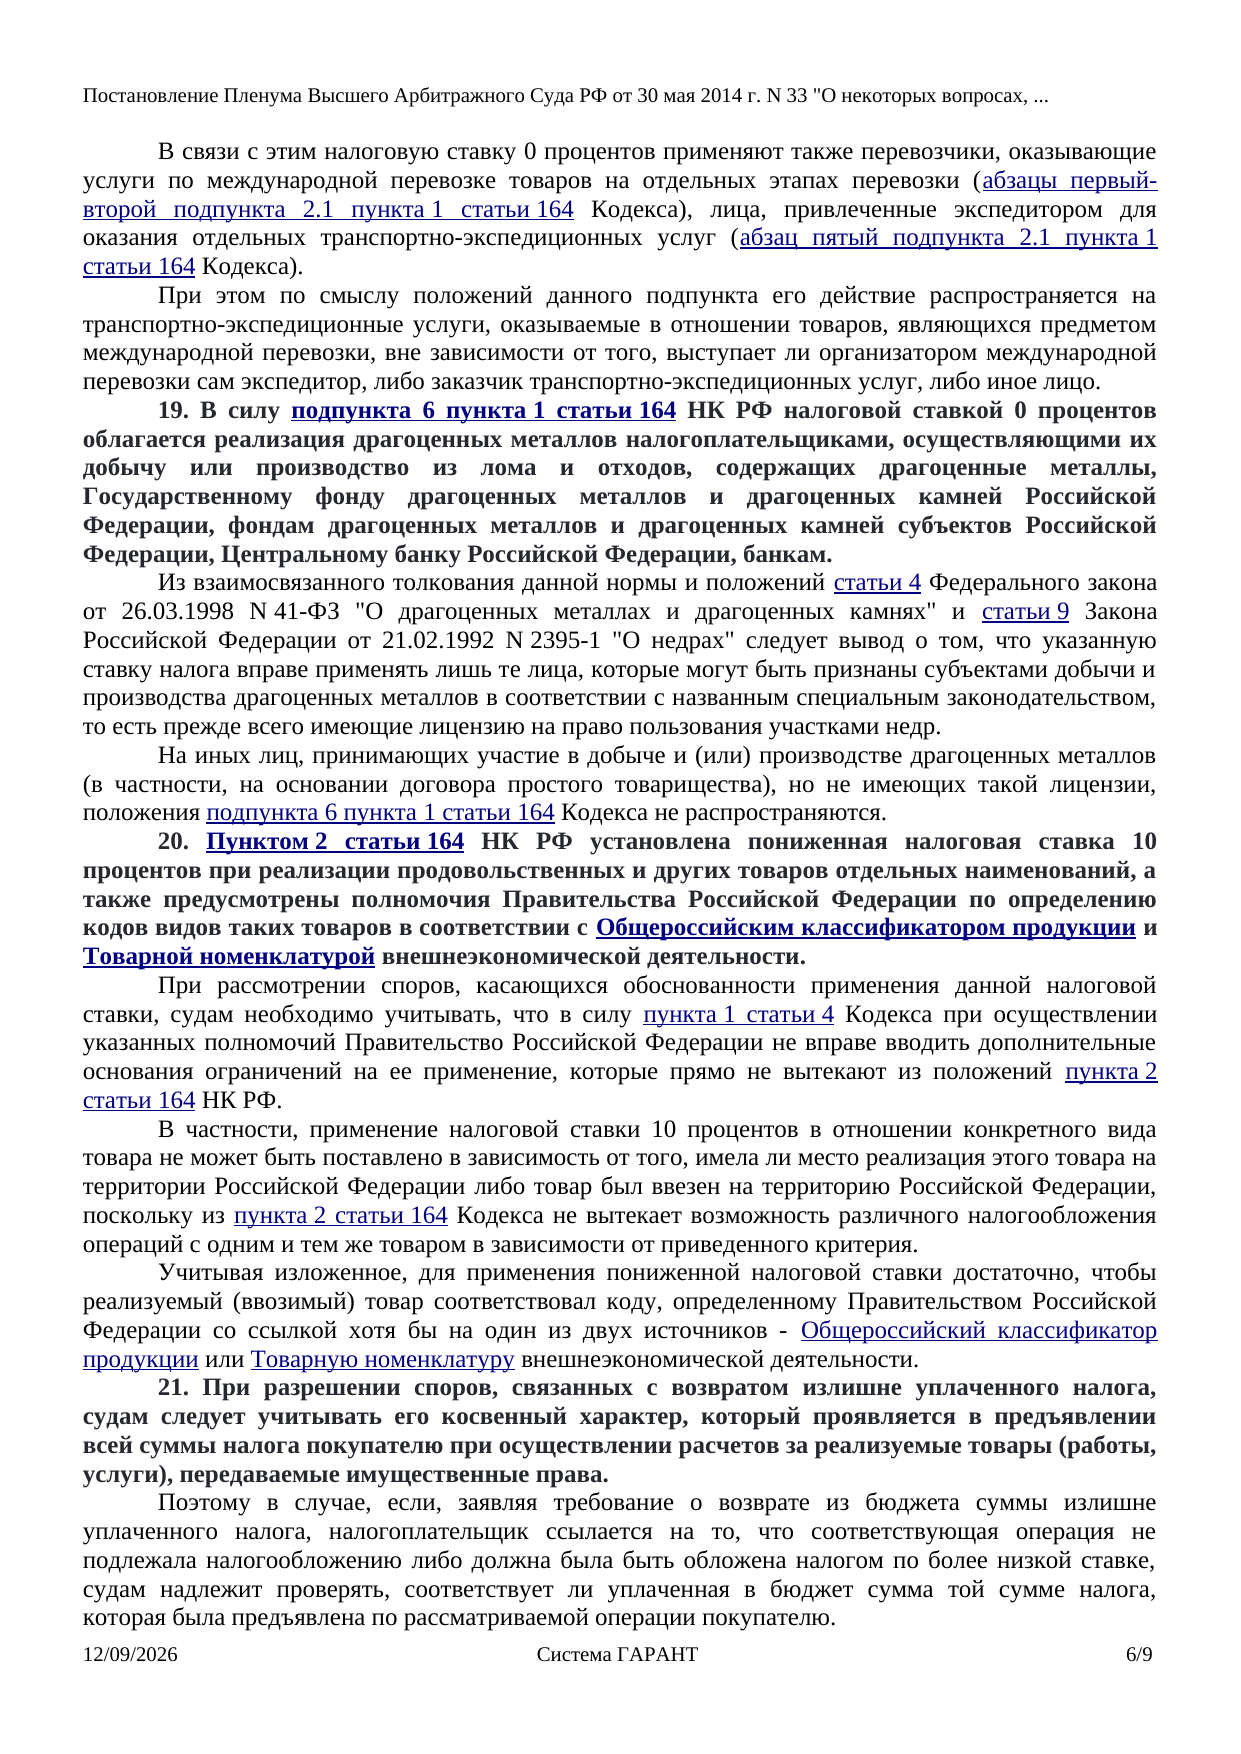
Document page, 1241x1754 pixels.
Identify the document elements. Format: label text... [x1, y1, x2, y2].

text В связи с этим налоговую ставку 0 процентов применяют также перевозчики, оказывающие услуги по международной перевозке товаров на отдельных этапах перевозки (абзацы первый-второй подпункта 2.1 пункта 1 статьи 164 Кодекса), лица, привлеченные экспедитором для оказания отдельных транспортно-экспедиционных услуг (абзац пятый подпункта 2.1 пункта 1 статьи 164 Кодекса). [83, 136, 1157, 280]
text 21. При разрешении споров, связанных с возвратом излишне уплаченного налога, судам следует учитывать его косвенный характер, который проявляется в предъявлении всей суммы налога покупателю при осуществлении расчетов за реализуемые товары (работы, услуги), передаваемые имущественные права. [83, 1372, 1157, 1487]
text Поэтому в случае, если, заявляя требование о возврате из бюджета суммы излишне уплаченного налога, налогоплательщик ссылается на то, что соответствующая операция не подлежала налогообложению либо должна была быть обложена налогом по более низкой ставке, судам надлежит проверять, соответствует ли уплаченная в бюджет сумма той сумме налога, которая была предъявлена по рассматриваемой операции покупателю. [83, 1487, 1157, 1631]
text В частности, применение налоговой ставки 10 процентов в отношении конкретного вида товара не может быть поставлено в зависимость от того, имела ли место реализация этого товара на территории Российской Федерации либо товар был ввезен на территорию Российской Федерации, поскольку из пункта 2 статьи 164 Кодекса не вытекает возможность различного налогообложения операций с одним и тем же товаром в зависимости от приведенного критерия. [83, 1114, 1157, 1257]
text На иных лиц, принимающих участие в добыче и (или) производстве драгоценных металлов (в частности, на основании договора простого товарищества), но не имеющих такой лицензии, положения подпункта 6 пункта 1 статьи 164 Кодекса не распространяются. [83, 740, 1157, 826]
text Учитывая изложенное, для применения пониженной налоговой ставки достаточно, чтобы реализуемый (ввозимый) товар соответствовал коду, определенному Правительством Российской Федерации со ссылкой хотя бы на один из двух источников - Общероссийский классификатор продукции или Товарную номенклатуру внешнеэкономической деятельности. [83, 1257, 1157, 1372]
text 20. Пунктом 2 статьи 164 НК РФ установлена пониженная налоговая ставка 10 процентов при реализации продовольственных и других товаров отдельных наименований, а также предусмотрены полномочия Правительства Российской Федерации по определению кодов видов таких товаров в соответствии с Общероссийским классификатором продукции и Товарной номенклатурой внешнеэкономической деятельности. [83, 826, 1157, 970]
text Из взаимосвязанного толкования данной нормы и положений статьи 4 Федерального закона от 26.03.1998 N 41-ФЗ "О драгоценных металлах и драгоценных камнях" и статьи 9 Закона Российской Федерации от 21.02.1992 N 2395-1 "О недрах" следует вывод о том, что указанную ставку налога вправе применять лишь те лица, которые могут быть признаны субъектами добычи и производства драгоценных металлов в соответствии с названным специальным законодательством, то есть прежде всего имеющие лицензию на право пользования участками недр. [83, 567, 1157, 740]
text При этом по смыслу положений данного подпункта его действие распространяется на транспортно-экспедиционные услуги, оказываемые в отношении товаров, являющихся предметом международной перевозки, вне зависимости от того, выступает ли организатором международной перевозки сам экспедитор, либо заказчик транспортно-экспедиционных услуг, либо иное лицо. [83, 280, 1157, 395]
text При рассмотрении споров, касающихся обоснованности применения данной налоговой ставки, судам необходимо учитывать, что в силу пункта 1 статьи 4 Кодекса при осуществлении указанных полномочий Правительство Российской Федерации не вправе вводить дополнительные основания ограничений на ее применение, которые прямо не вытекают из положений пункта 2 статьи 164 НК РФ. [83, 970, 1157, 1114]
text 19. В силу подпункта 6 пункта 1 статьи 164 НК РФ налоговой ставкой 0 процентов облагается реализация драгоценных металлов налогоплательщиками, осуществляющими их добычу или производство из лома и отходов, содержащих драгоценные металлы, Государственному фонду драгоценных металлов и драгоценных камней Российской Федерации, фондам драгоценных металлов и драгоценных камней субъектов Российской Федерации, Центральному банку Российской Федерации, банкам. [83, 395, 1157, 567]
